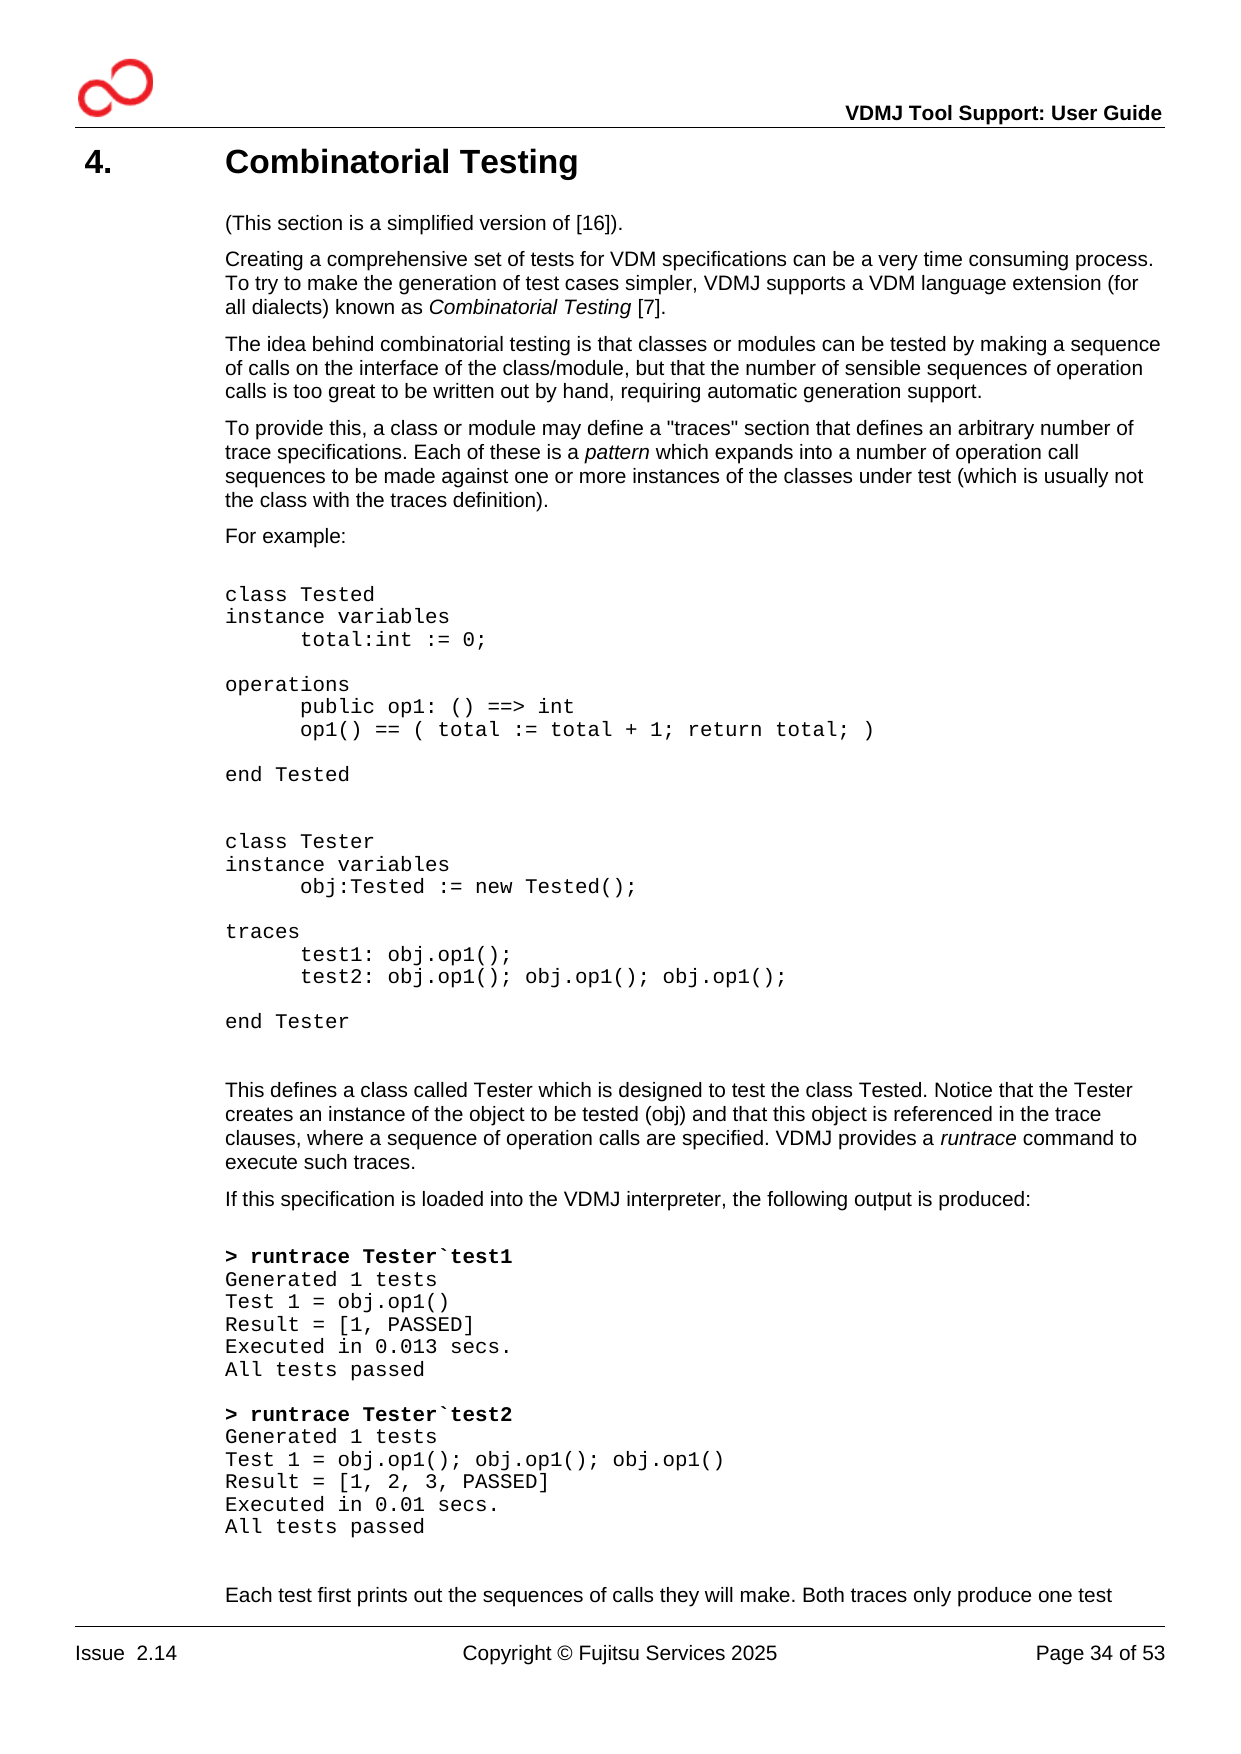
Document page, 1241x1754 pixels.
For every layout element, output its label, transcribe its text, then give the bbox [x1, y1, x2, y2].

text Test 1 = obj.op1(); obj.op1(); obj.op1() [225, 1448, 1165, 1471]
text Generated 1 tests [225, 1426, 1165, 1448]
text Result = [1, 2, 3, PASSED] [225, 1471, 1165, 1493]
text Each test first prints out the sequences of calls they will make. Both traces only produce one test [225, 1583, 1165, 1607]
text test1: obj.op1(); [225, 943, 1165, 966]
text (This section is a simplified version of [16]). [225, 211, 1165, 235]
text Executed in 0.013 secs. [225, 1336, 1165, 1358]
text test2: obj.op1(); obj.op1(); obj.op1(); [225, 966, 1165, 988]
text public op1: () ==> int [225, 696, 1165, 718]
text Creating a comprehensive set of tests for VDM specifications can be a very time consuming process. To try to make the generation of test cases simpler, VDMJ supports a VDM language extension (for all dialects) known as Combinatorial Testing [7]. [225, 247, 1165, 319]
text Test 1 = obj.op1() [225, 1291, 1165, 1313]
text end Tested [225, 763, 1165, 786]
text operations [225, 673, 1165, 696]
text The idea behind combinatorial testing is that classes or modules can be tested by making a sequence of calls on the interface of the class/module, but that the number of sensible sequences of operation calls is too great to be written out by hand, requiring automatic generation support. [225, 332, 1165, 404]
text class Tested [225, 583, 1165, 606]
text Executed in 0.01 secs. [225, 1493, 1165, 1516]
text Result = [1, PASSED] [225, 1313, 1165, 1336]
text traces [225, 921, 1165, 943]
text Generated 1 tests [225, 1268, 1165, 1291]
subtitle Combinatorial Testing [75, 143, 1165, 181]
text end Tester [225, 1011, 1165, 1033]
text If this specification is loaded into the VDMJ interpreter, the following output is produced: [225, 1187, 1165, 1211]
text instance variables [225, 606, 1165, 628]
text instance variables [225, 853, 1165, 876]
text For example: [225, 524, 1165, 548]
text All tests passed [225, 1516, 1165, 1538]
text > runtrace Tester`test2 [225, 1403, 1165, 1426]
text To provide this, a class or module may define a "traces" section that defines an arbitrary number of trace specifications. Each of these is a pattern which expands into a number of operation call sequences to be made against one or more instances of the classes under test (which is usually not the class with the traces definition). [225, 416, 1165, 512]
picture [78, 52, 153, 127]
text class Tester [225, 831, 1165, 853]
text obj:Tested := new Tested(); [225, 876, 1165, 898]
text All tests passed [225, 1358, 1165, 1381]
text op1() == ( total := total + 1; return total; ) [225, 718, 1165, 741]
text > runtrace Tester`test1 [225, 1246, 1165, 1268]
text total:int := 0; [225, 628, 1165, 651]
text This defines a class called Tester which is designed to test the class Tested. Notice that the Tester creates an instance of the object to be tested (obj) and that this object is referenced in the trace clauses, where a sequence of operation calls are specified. VDMJ provides a runtrace command to execute such traces. [225, 1078, 1165, 1174]
